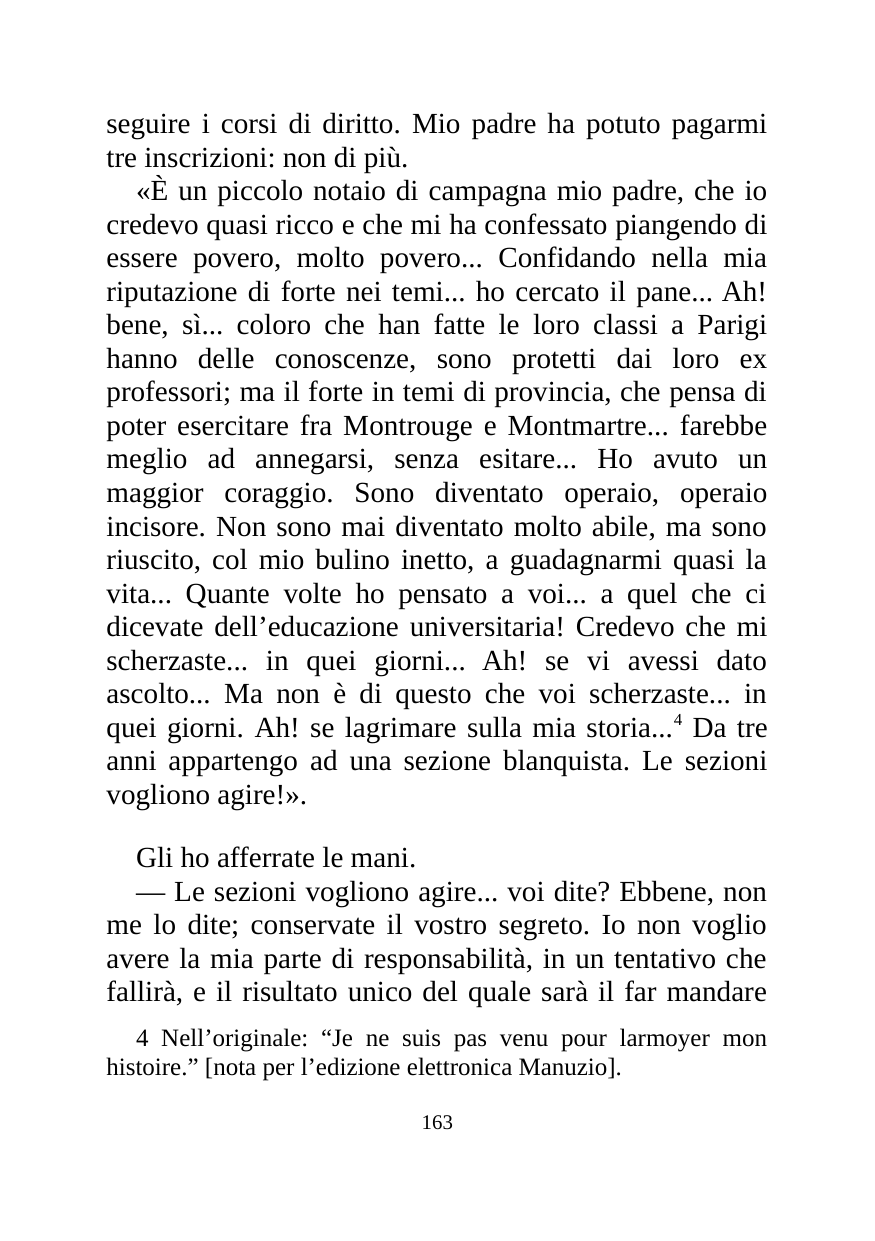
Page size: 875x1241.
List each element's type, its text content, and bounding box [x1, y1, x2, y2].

text «È un piccolo notaio di campagna mio padre, che io credevo quasi ricco e che mi ha confessato piangendo di essere povero, molto povero... Confidando nella mia riputazione di forte nei temi... ho cercato il pane... Ah! bene, sì... coloro che han fatte le loro classi a Parigi hanno delle conoscenze, sono protetti dai loro ex professori; ma il forte in temi di provincia, che pensa di poter esercitare fra Montrouge e Montmartre... farebbe meglio ad annegarsi, senza esitare... Ho avuto un maggior coraggio. Sono diventato operaio, operaio incisore. Non sono mai diventato molto abile, ma sono riuscito, col mio bulino inetto, a guadagnarmi quasi la vita... Quante volte ho pensato a voi... a quel che ci dicevate dell’educazione universitaria! Credevo che mi scherzaste... in quei giorni... Ah! se vi avessi dato ascolto... Ma non è di questo che voi scherzaste... in quei giorni. Ah! se lagrimare sulla mia storia... Da tre anni appartengo ad una sezione blanquista. Le sezioni vogliono agire!». [106, 173, 768, 811]
text Nell’originale: “Je ne suis pas venu pour larmoyer mon histoire.” [nota per l’edizione elettronica Manuzio]. [106, 1023, 768, 1080]
text seguire i corsi di diritto. Mio padre ha potuto pagarmi tre inscrizioni: non di più. [106, 106, 768, 173]
text Gli ho afferrate le mani. [106, 840, 768, 874]
text — Le sezioni vogliono agire... voi dite? Ebbene, non me lo dite; conservate il vostro segreto. Io non voglio avere la mia parte di responsabilità, in un tentativo che fallirà, e il risultato unico del quale sarà il far mandare [106, 874, 768, 1008]
